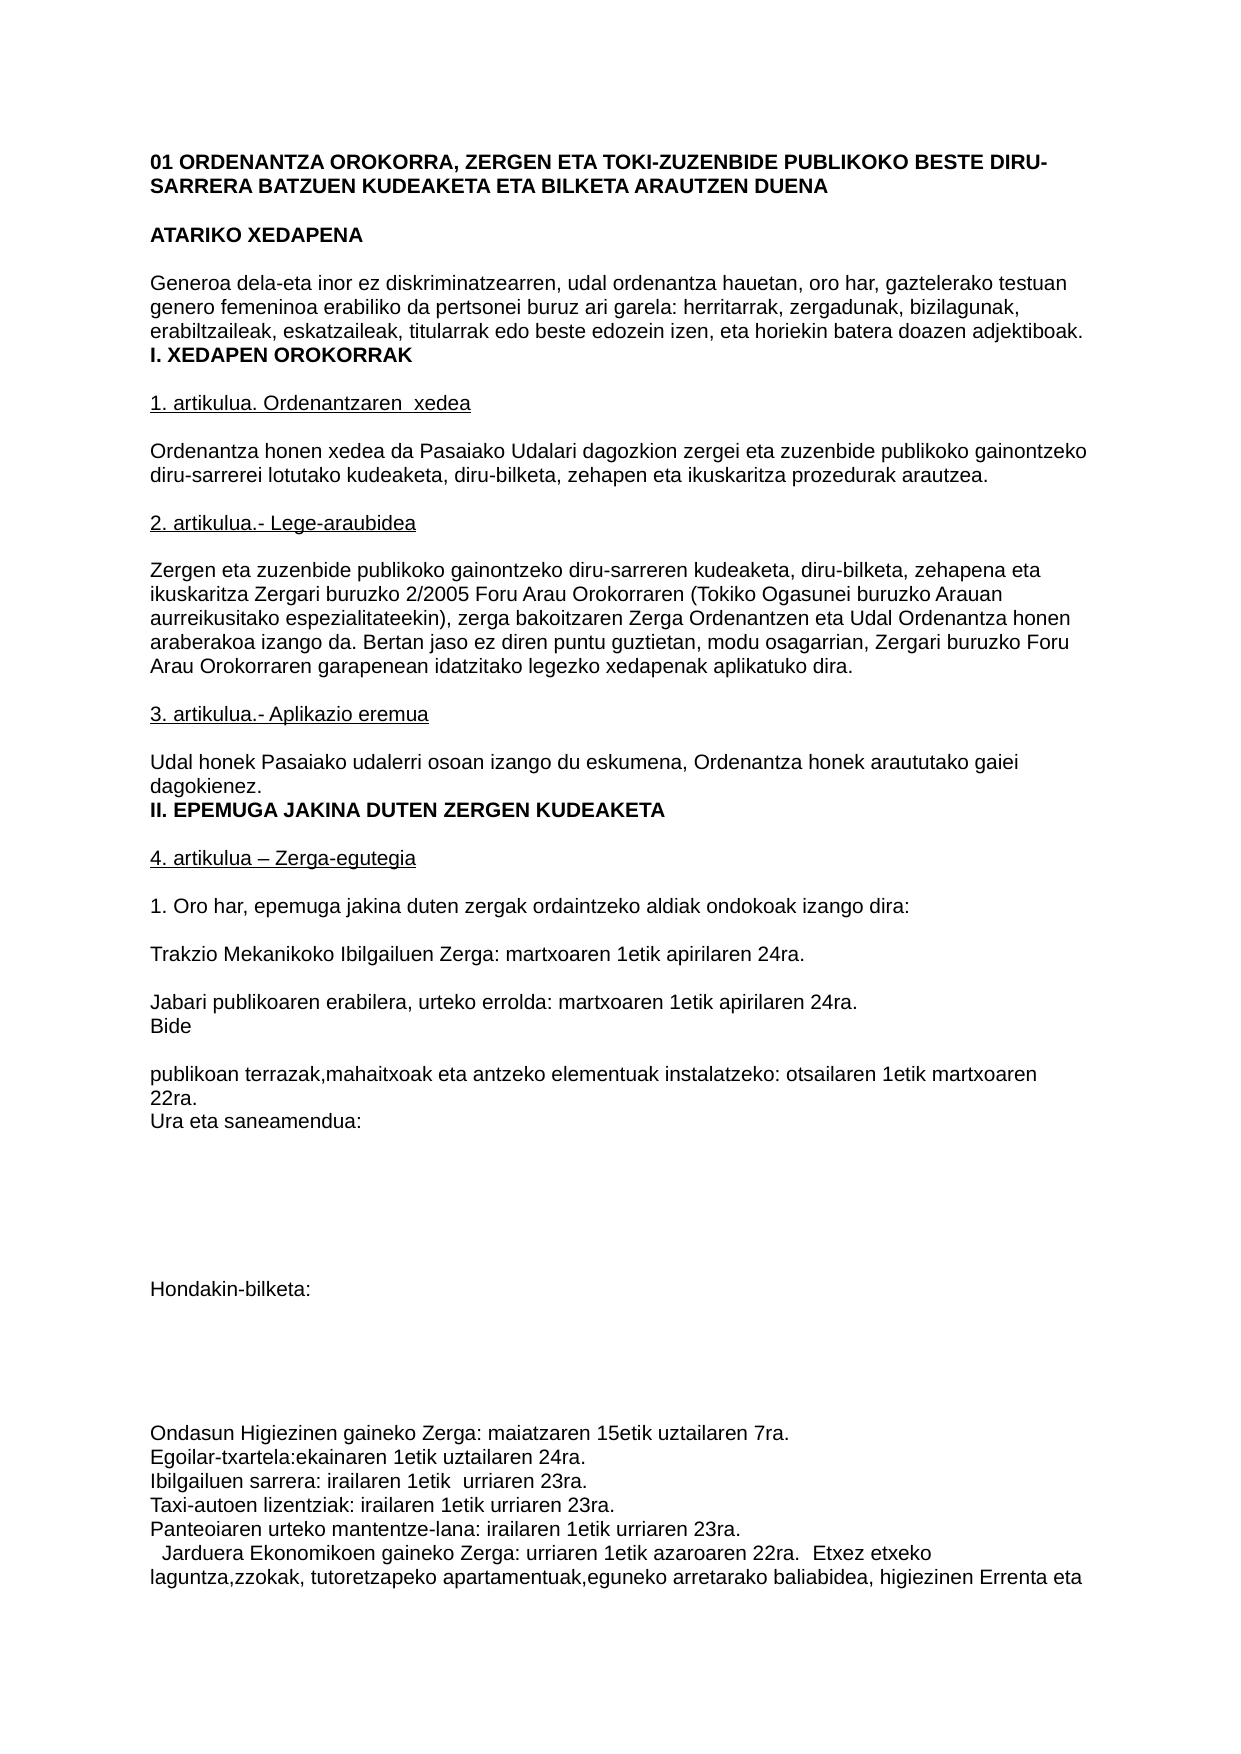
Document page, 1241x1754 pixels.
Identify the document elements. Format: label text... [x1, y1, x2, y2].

subtitle 01 ORDENANTZA OROKORRA, ZERGEN ETA TOKI-ZUZENBIDE PUBLIKOKO BESTE DIRU-SARRERA BATZUEN KUDEAKETA ETA BILKETA ARAUTZEN DUENA [150, 150, 1090, 198]
text 2. artikulua.- Lege-araubidea [150, 510, 1090, 534]
text Udal honek Pasaiako udalerri osoan izango du eskumena, Ordenantza honek araututako gaiei dagokienez. [150, 750, 1090, 798]
text Generoa dela-eta inor ez diskriminatzearren, udal ordenantza hauetan, oro har, gaztelerako testuan genero femeninoa erabiliko da pertsonei buruz ari garela: herritarrak, zergadunak, bizilagunak, erabiltzaileak, eskatzaileak, titularrak edo beste edozein izen, eta horiekin batera doazen adjektiboak. [150, 271, 1090, 343]
text II. EPEMUGA JAKINA DUTEN ZERGEN KUDEAKETA [150, 798, 1090, 822]
text 1. Oro har, epemuga jakina duten zergak ordaintzeko aldiak ondokoak izango dira: [150, 894, 1090, 918]
text Egoilar-txartela:ekainaren 1etik uztailaren 24ra. [150, 1445, 1090, 1469]
text Ordenantza honen xedea da Pasaiako Udalari dagozkion zergei eta zuzenbide publikoko gainontzeko diru-sarrerei lotutako kudeaketa, diru-bilketa, zehapen eta ikuskaritza prozedurak arautzea. [150, 438, 1090, 486]
text ATARIKO XEDAPENA [150, 223, 1090, 247]
text 1. artikulua. Ordenantzaren xedea [150, 391, 1090, 414]
text Jabari publikoaren erabilera, urteko errolda: martxoaren 1etik apirilaren 24ra. [150, 989, 1090, 1013]
text Panteoiaren urteko mantentze-lana: irailaren 1etik urriaren 23ra. [150, 1517, 1090, 1541]
text publikoan terrazak,mahaitxoak eta antzeko elementuak instalatzeko: otsailaren 1etik martxoaren 22ra. [150, 1061, 1090, 1109]
text Ibilgailuen sarrera: irailaren 1etik urriaren 23ra. [150, 1469, 1090, 1493]
text 4. artikulua – Zerga-egutegia [150, 846, 1090, 870]
text I. XEDAPEN OROKORRAK [150, 343, 1090, 367]
text Ura eta saneamendua: [150, 1109, 1090, 1133]
text Taxi-autoen lizentziak: irailaren 1etik urriaren 23ra. [150, 1493, 1090, 1517]
text Bide [150, 1013, 1090, 1037]
text Hondakin-bilketa: [150, 1277, 1090, 1301]
text Jarduera Ekonomikoen gaineko Zerga: urriaren 1etik azaroaren 22ra. Etxez etxeko laguntza,zzokak, tutoretzapeko apartamentuak,eguneko arretarako baliabidea, higiezinen Errenta eta [150, 1541, 1090, 1588]
text 3. artikulua.- Aplikazio eremua [150, 702, 1090, 726]
text Trakzio Mekanikoko Ibilgailuen Zerga: martxoaren 1etik apirilaren 24ra. [150, 942, 1090, 966]
text Zergen eta zuzenbide publikoko gainontzeko diru-sarreren kudeaketa, diru-bilketa, zehapena eta ikuskaritza Zergari buruzko 2/2005 Foru Arau Orokorraren (Tokiko Ogasunei buruzko Arauan aurreikusitako espezialitateekin), zerga bakoitzaren Zerga Ordenantzen eta Udal Ordenantza honen araberakoa izango da. Bertan jaso ez diren puntu guztietan, modu osagarrian, Zergari buruzko Foru Arau Orokorraren garapenean idatzitako legezko xedapenak aplikatuko dira. [150, 558, 1090, 678]
text Ondasun Higiezinen gaineko Zerga: maiatzaren 15etik uztailaren 7ra. [150, 1421, 1090, 1445]
